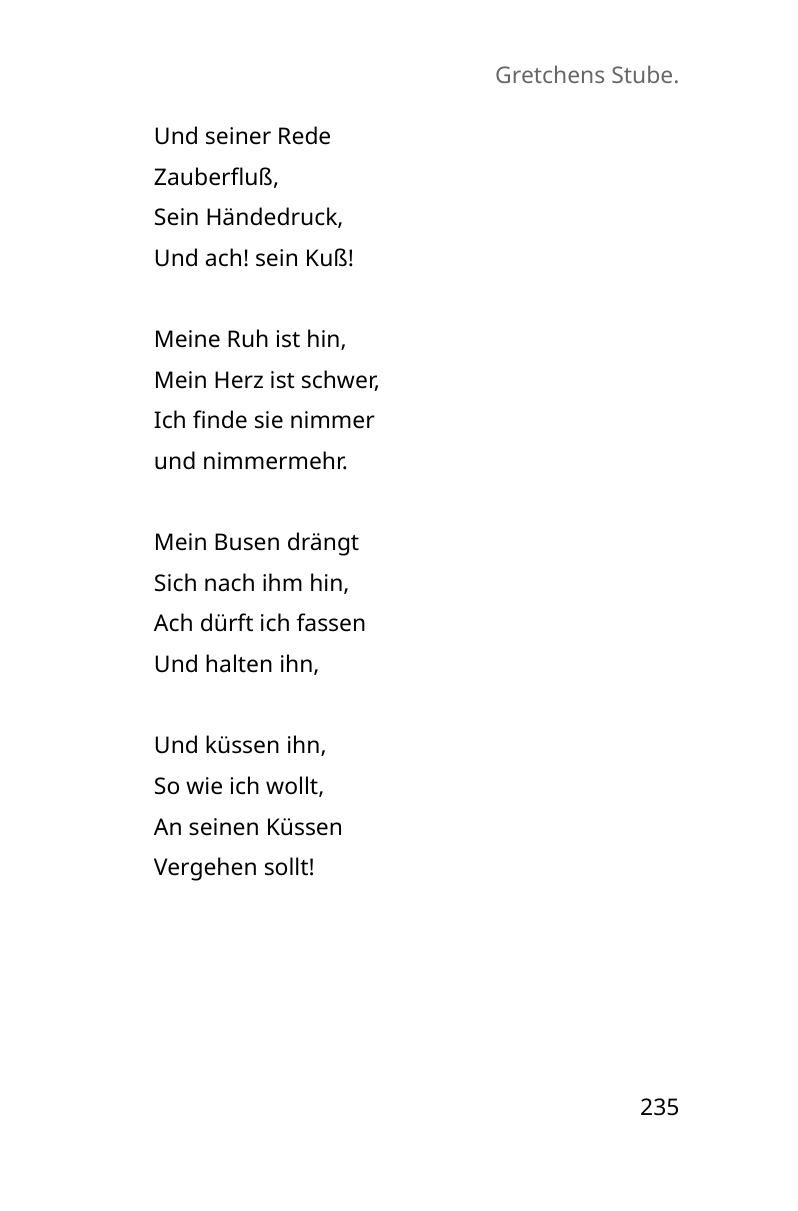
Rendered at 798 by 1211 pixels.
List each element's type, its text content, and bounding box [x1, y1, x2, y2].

text Meine Ruh ist hin, Mein Herz ist schwer, Ich finde sie nimmer und nimmermehr. [118, 300, 679, 476]
text Und küssen ihn, So wie ich wollt, An seinen Küssen Vergehen sollt! [118, 706, 679, 882]
text Und seiner Rede Zauberfluß, Sein Händedruck, Und ach! sein Kuß! [118, 120, 679, 273]
text Mein Busen drängt Sich nach ihm hin, Ach dürft ich fassen Und halten ihn, [118, 503, 679, 679]
